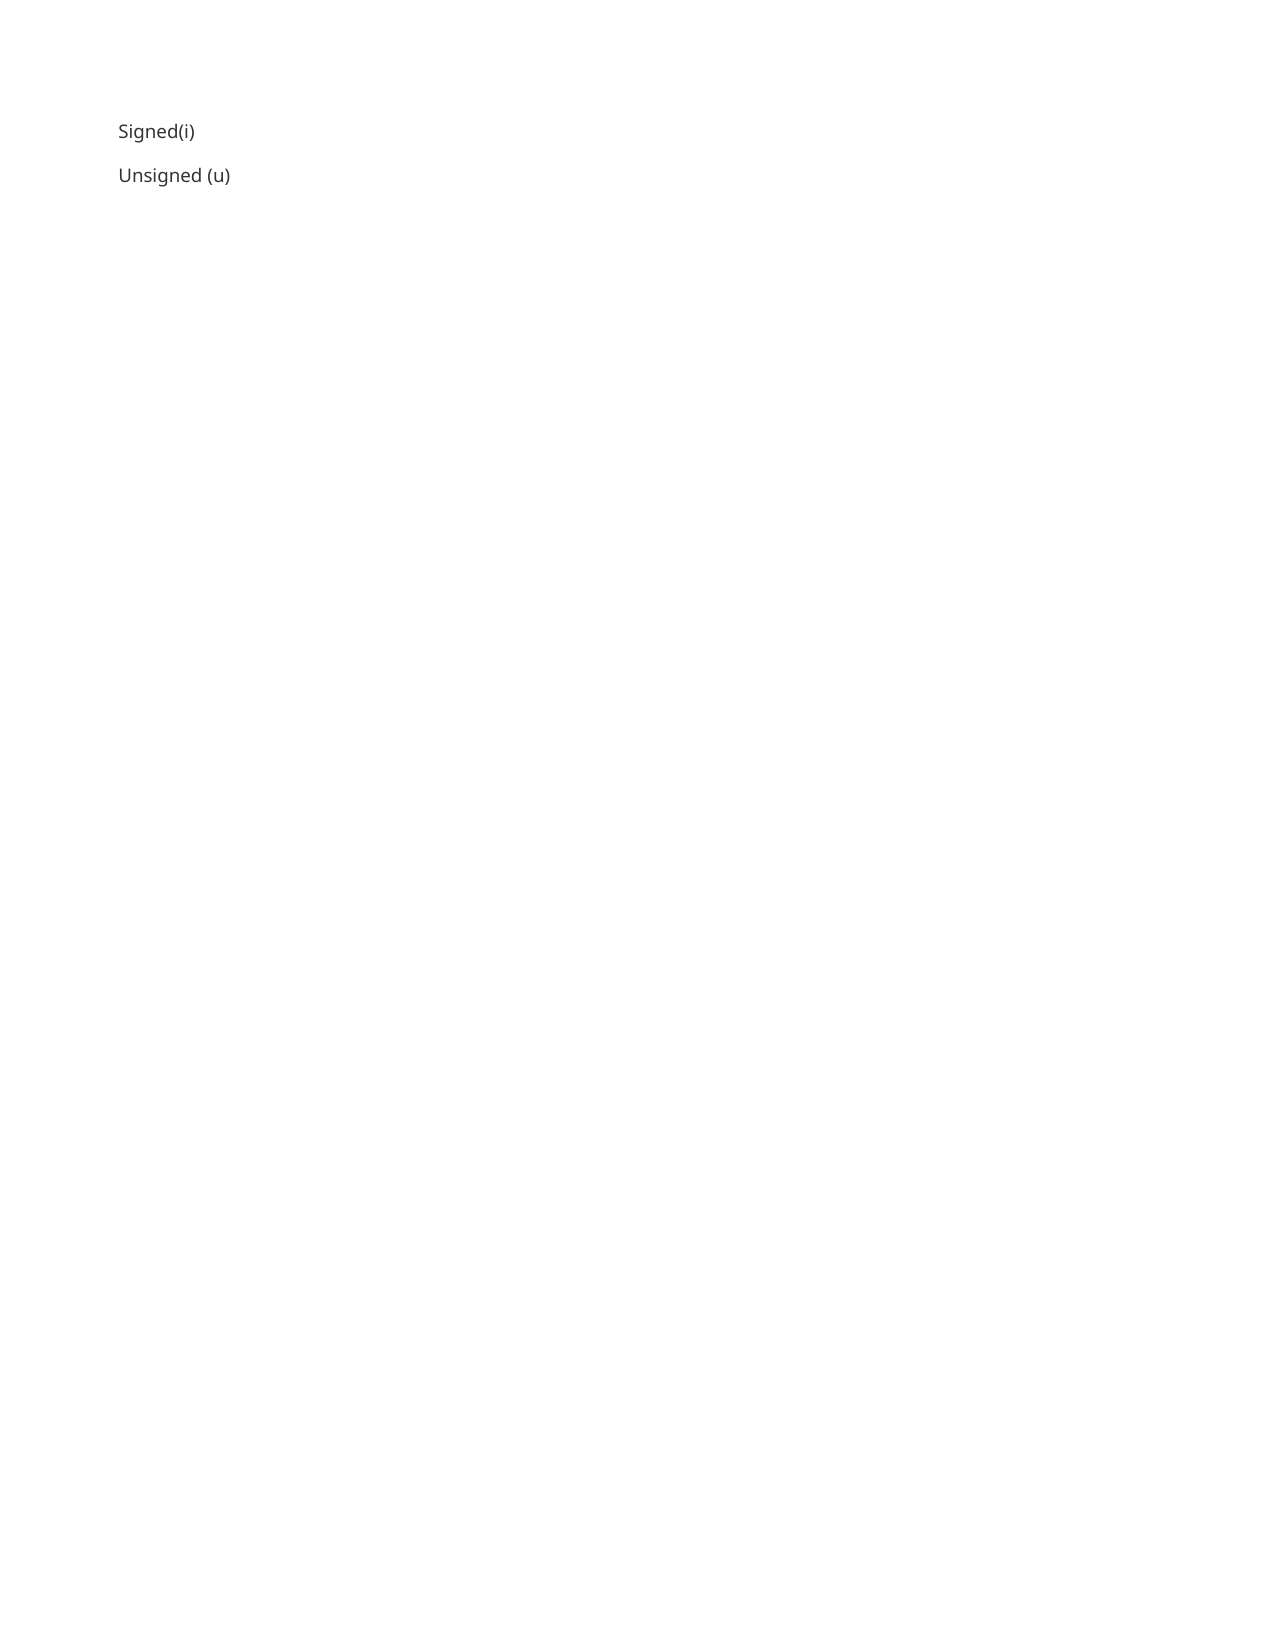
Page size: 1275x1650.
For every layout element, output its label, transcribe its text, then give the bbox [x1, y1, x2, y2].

text Signed(i) [118, 118, 1157, 144]
text Unsigned (u) [118, 162, 1157, 187]
